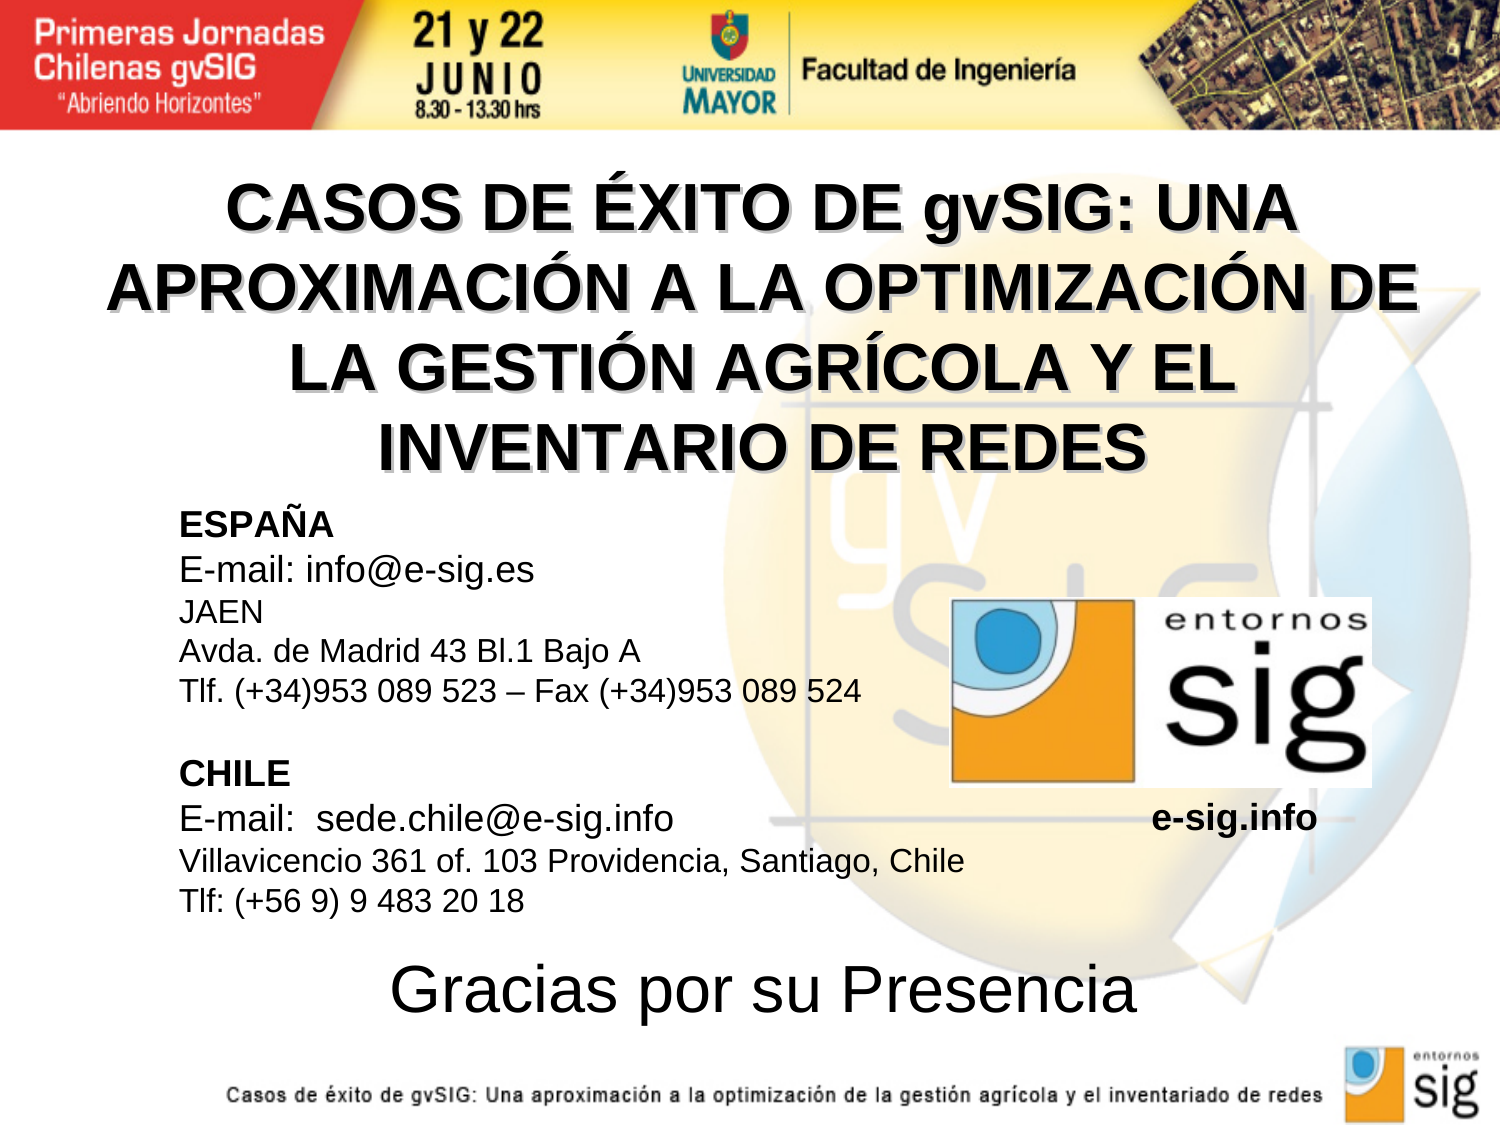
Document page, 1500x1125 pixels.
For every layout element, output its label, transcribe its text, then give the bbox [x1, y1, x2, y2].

title CASOS DE ÉXITO DE gvSIG: UNA APROXIMACIÓN A LA OPTIMIZACIÓN DE LA GESTIÓN AGRÍCOLA Y EL INVENTARIO DE REDES [88, 116, 1439, 532]
text_box ESPAÑA E-mail: info@e-sig.es JAEN Avda. de Madrid 43 Bl.1 Bajo A Tlf. (+34)953 089 523 – Fax (+34)953 089 524 CHILE E-mail: sede.chile@e-sig.info Villavicencio 361 of. 103 Providencia, Santiago, Chile Tlf: (+56 9) 9 483 20 18 [163, 492, 1196, 928]
text_box e-sig.info [1136, 785, 1382, 846]
picture [0, 0, 1500, 1125]
text_box Gracias por su Presencia [88, 938, 1439, 1034]
